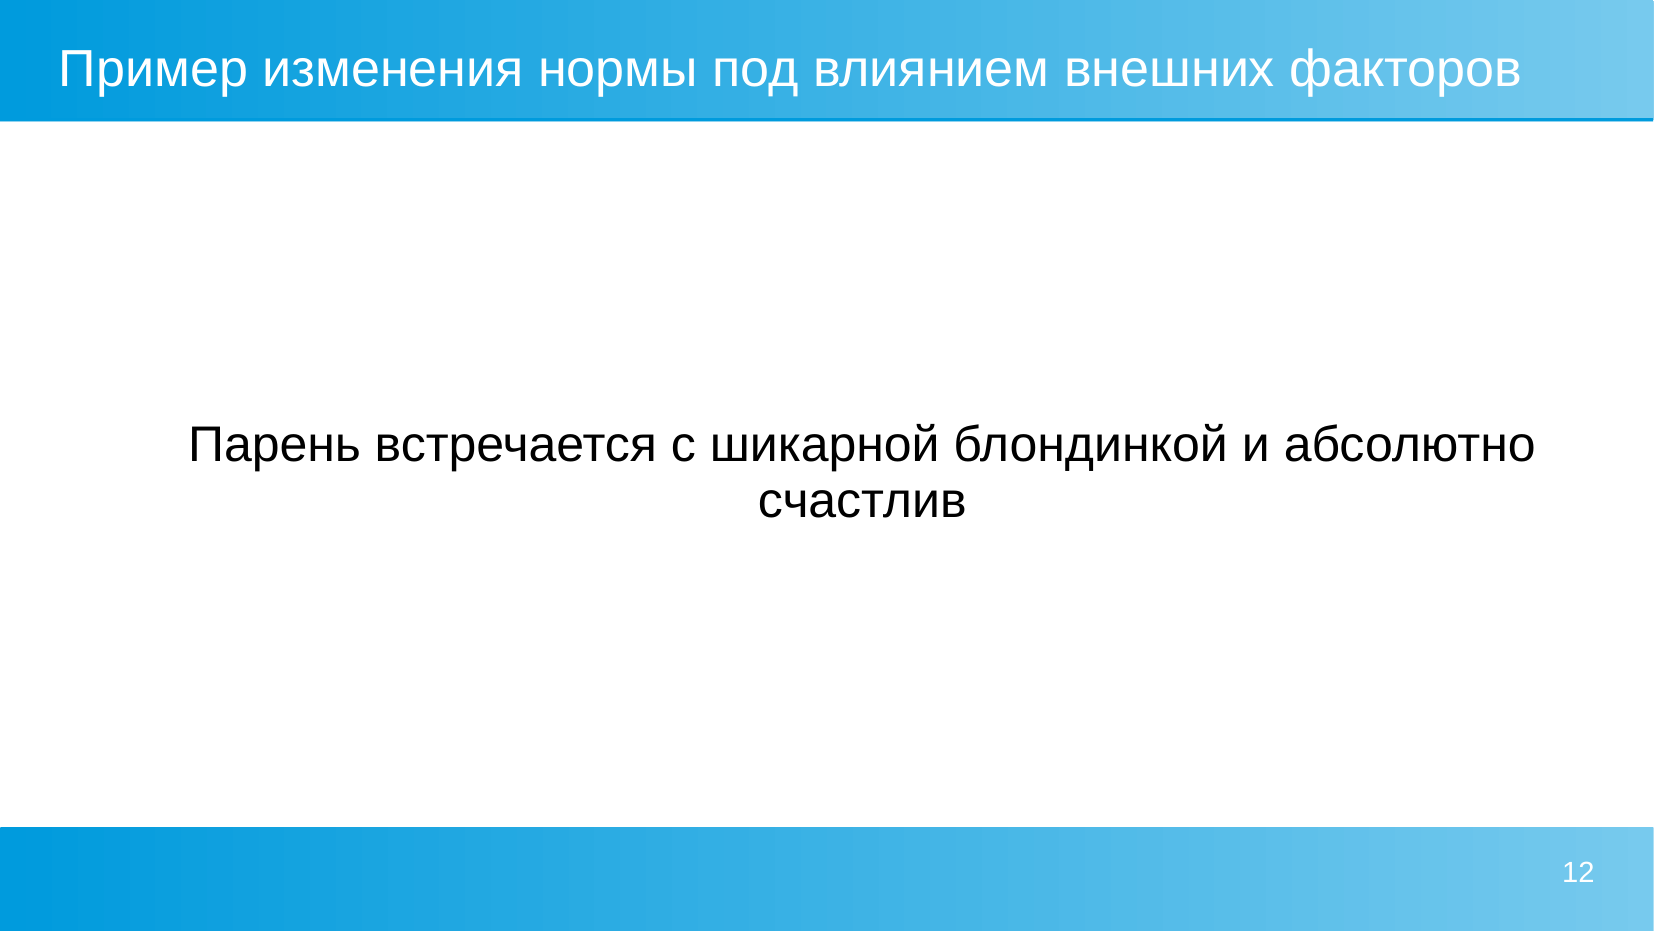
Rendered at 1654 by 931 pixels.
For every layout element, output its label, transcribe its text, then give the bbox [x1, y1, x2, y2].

title Пример изменения нормы под влиянием внешних факторов [59, 29, 1595, 108]
list Парень встречается с шикарной блондинкой и абсолютно счастлив [59, 177, 1595, 768]
